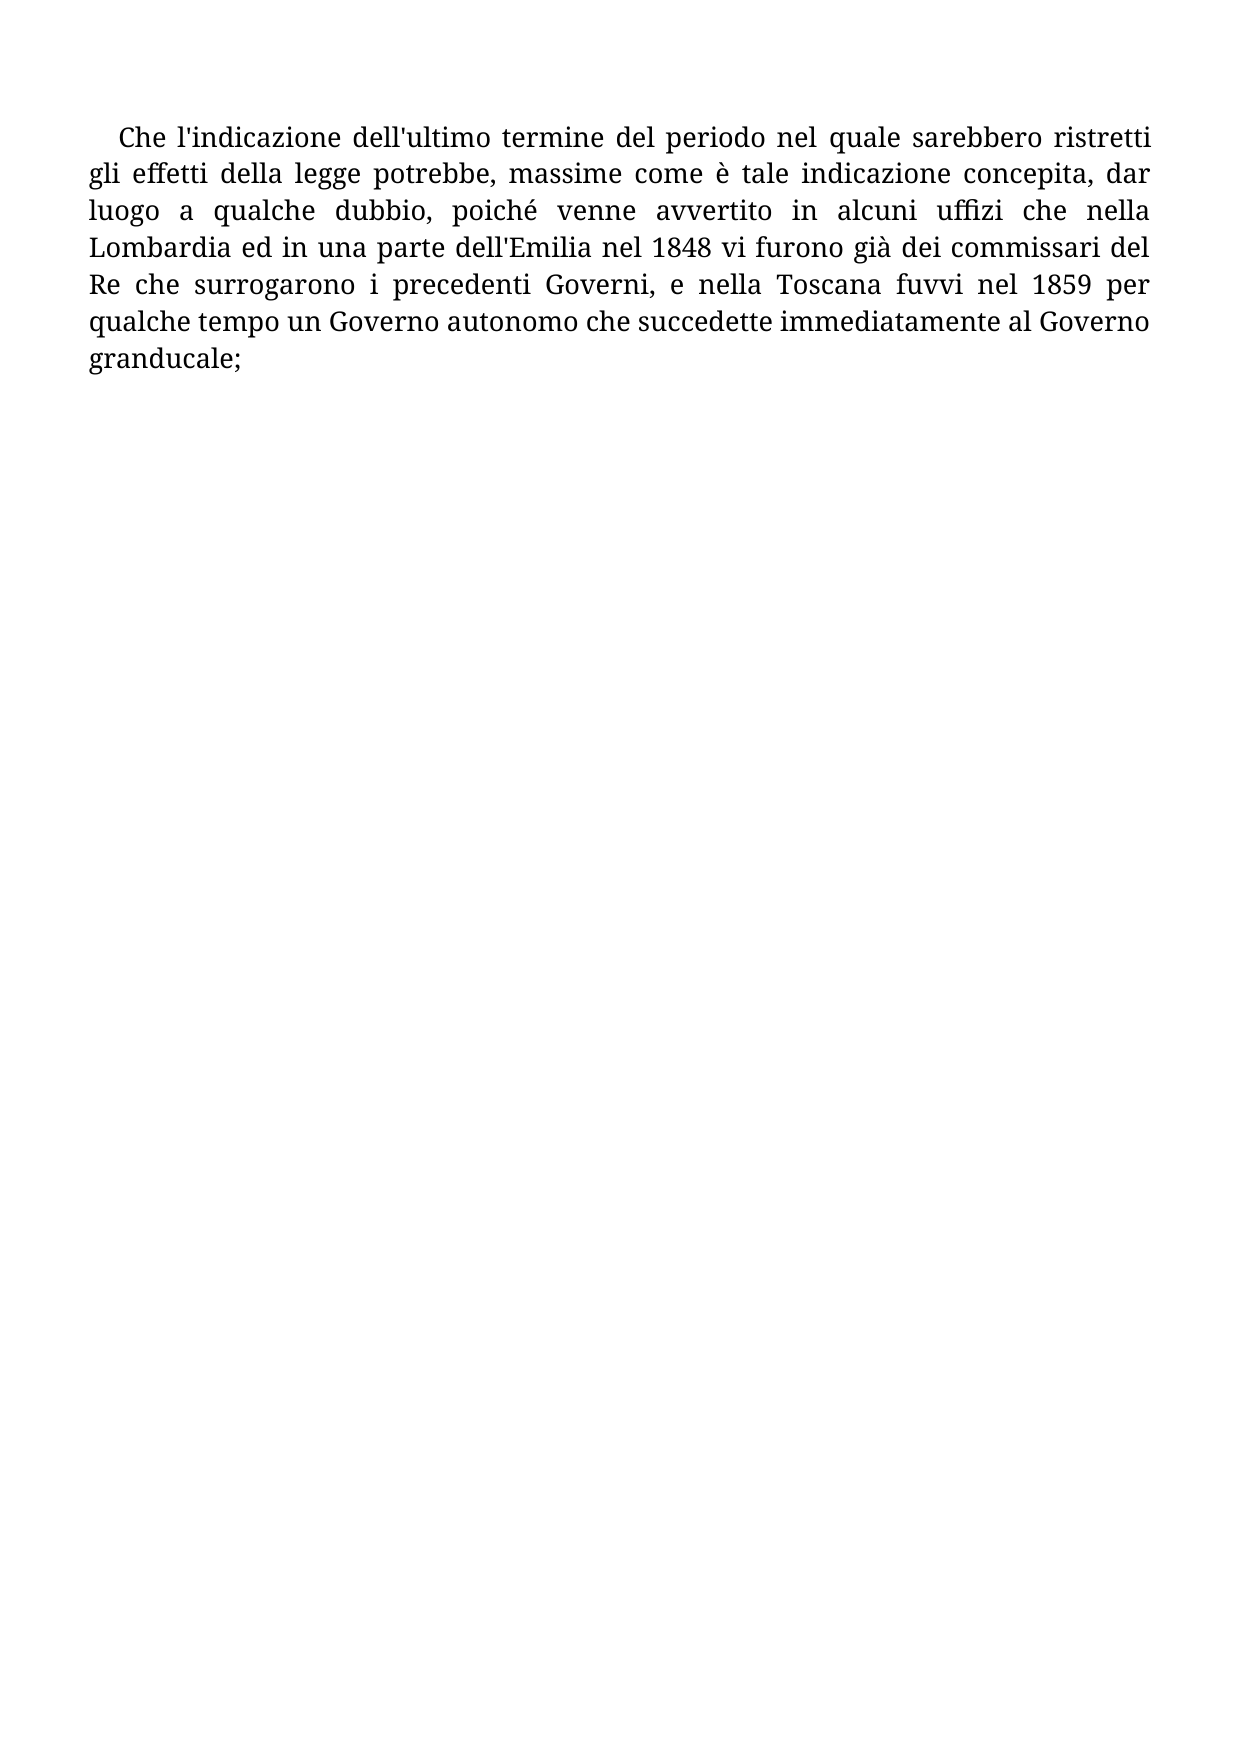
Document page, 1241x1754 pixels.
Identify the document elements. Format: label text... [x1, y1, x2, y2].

text Che l'indicazione dell'ultimo termine del periodo nel quale sarebbero ristretti gli effetti della legge potrebbe, massime come è tale indicazione concepita, dar luogo a qualche dubbio, poiché venne avvertito in alcuni uffizi che nella Lombardia ed in una parte dell'Emilia nel 1848 vi furono già dei commissari del Re che surrogarono i precedenti Governi, e nella Toscana fuvvi nel 1859 per qualche tempo un Governo autonomo che succedette immediatamente al Governo granducale; [88, 118, 1152, 376]
